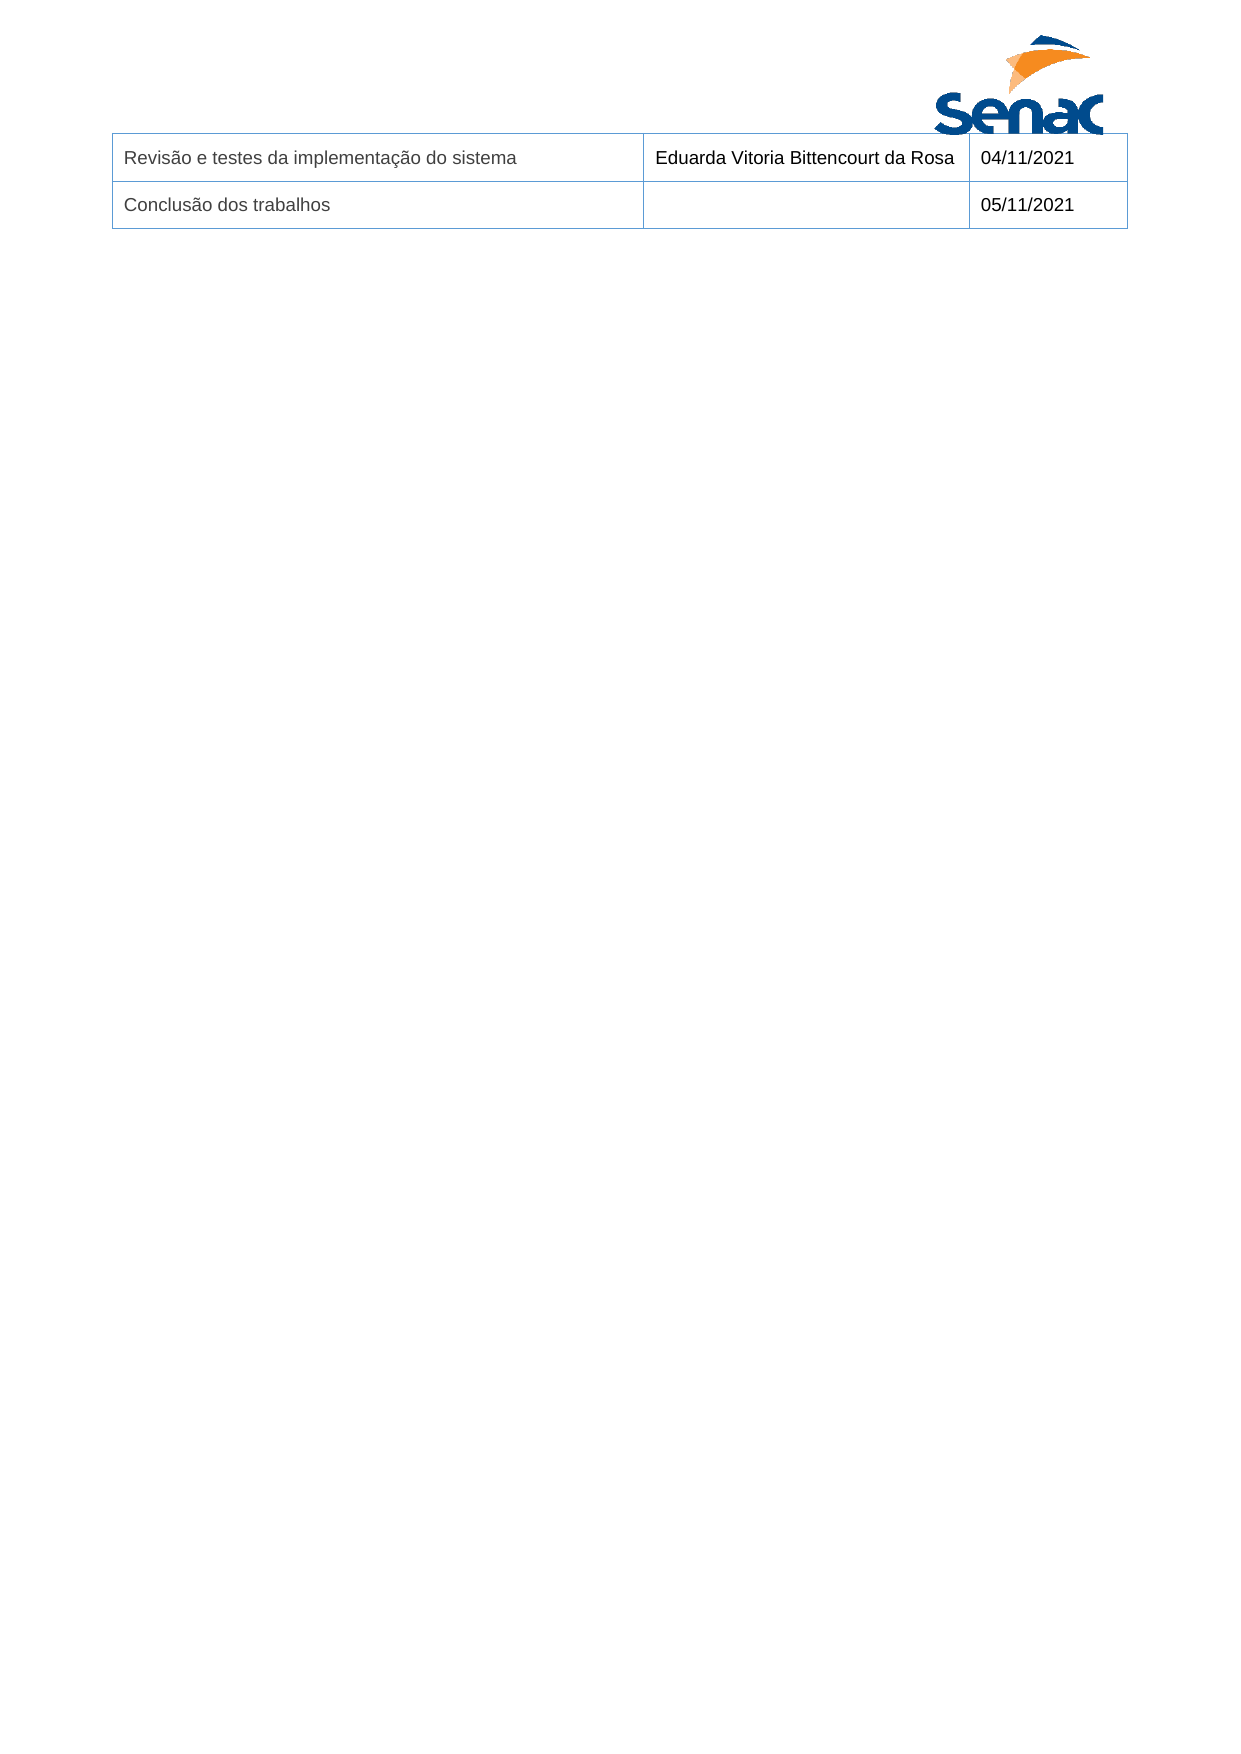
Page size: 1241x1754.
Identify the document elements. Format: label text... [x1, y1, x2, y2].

picture [934, 35, 1104, 135]
table_cell Revisão e testes da implementação do sistema [113, 134, 643, 181]
table_cell [644, 182, 969, 228]
table_cell 04/11/2021 [970, 134, 1127, 181]
table_cell 05/11/2021 [970, 182, 1127, 228]
table_cell Eduarda Vitoria Bittencourt da Rosa [644, 134, 969, 181]
table_cell Conclusão dos trabalhos [113, 182, 643, 228]
